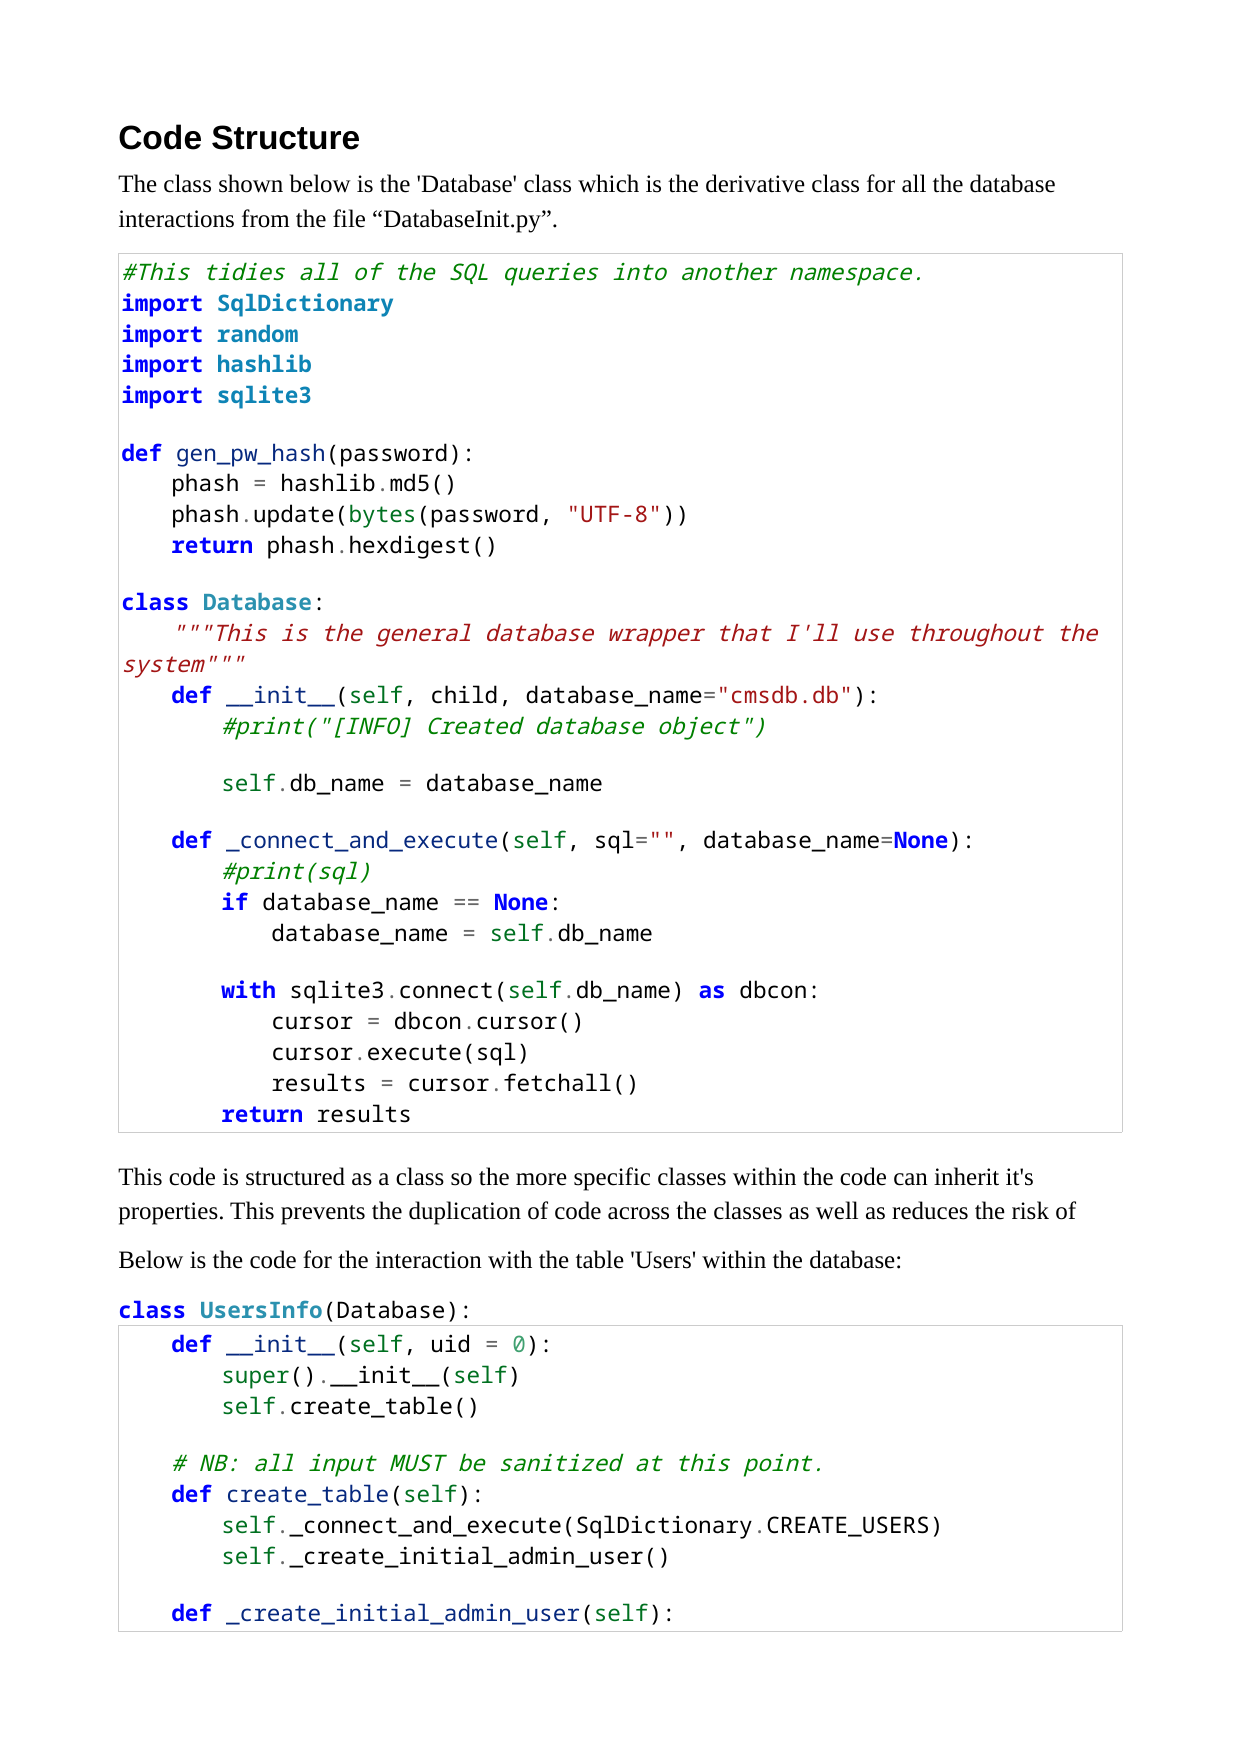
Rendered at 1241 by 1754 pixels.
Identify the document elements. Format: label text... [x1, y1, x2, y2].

text return results [119, 1095, 1122, 1132]
text database_name = self.db_name [119, 914, 1122, 948]
text def __init__(self, child, database_name="cmsdb.db"): [119, 676, 1122, 707]
text results = cursor.fetchall() [119, 1064, 1122, 1095]
text cursor.execute(sql) [119, 1033, 1122, 1064]
text def _create_initial_admin_user(self): [119, 1594, 1122, 1631]
text if database_name == None: [119, 883, 1122, 914]
text #This tidies all of the SQL queries into another namespace. [119, 254, 1122, 284]
text def __init__(self, uid = 0): [119, 1326, 1122, 1356]
text This code is structured as a class so the more specific classes within the code can inherit it's properties. This prevents the duplication of code across the classes as well as reduces the risk of [118, 1162, 1122, 1225]
text def gen_pw_hash(password): [119, 434, 1122, 464]
text Below is the code for the interaction with the table 'Users' within the database: [118, 1245, 1122, 1274]
text super().__init__(self) [119, 1356, 1122, 1387]
text cursor = dbcon.cursor() [119, 1002, 1122, 1033]
text # NB: all input MUST be sanitized at this point. [119, 1444, 1122, 1475]
text def create_table(self): [119, 1475, 1122, 1506]
subtitle Code Structure [118, 118, 1122, 157]
text def _connect_and_execute(self, sql="", database_name=None): [119, 821, 1122, 852]
text class UsersInfo(Database): [118, 1294, 1122, 1325]
text self.db_name = database_name [119, 764, 1122, 798]
text class Database: [119, 583, 1122, 614]
text import random [119, 315, 1122, 346]
text phash.update(bytes(password, "UTF-8")) [119, 496, 1122, 526]
text import hashlib [119, 346, 1122, 377]
text import sqlite3 [119, 377, 1122, 411]
text return phash.hexdigest() [119, 526, 1122, 560]
text """This is the general database wrapper that I'll use throughout the system""" [119, 614, 1122, 676]
text #print("[INFO] Created database object") [119, 707, 1122, 741]
text self._create_initial_admin_user() [119, 1537, 1122, 1571]
text The class shown below is the 'Database' class which is the derivative class for all the database interactions from the file “DatabaseInit.py”. [118, 169, 1122, 232]
text phash = hashlib.md5() [119, 464, 1122, 496]
text with sqlite3.connect(self.db_name) as dbcon: [119, 971, 1122, 1002]
text import SqlDictionary [119, 284, 1122, 315]
text self._connect_and_execute(SqlDictionary.CREATE_USERS) [119, 1506, 1122, 1537]
text self.create_table() [119, 1387, 1122, 1421]
text #print(sql) [119, 852, 1122, 883]
